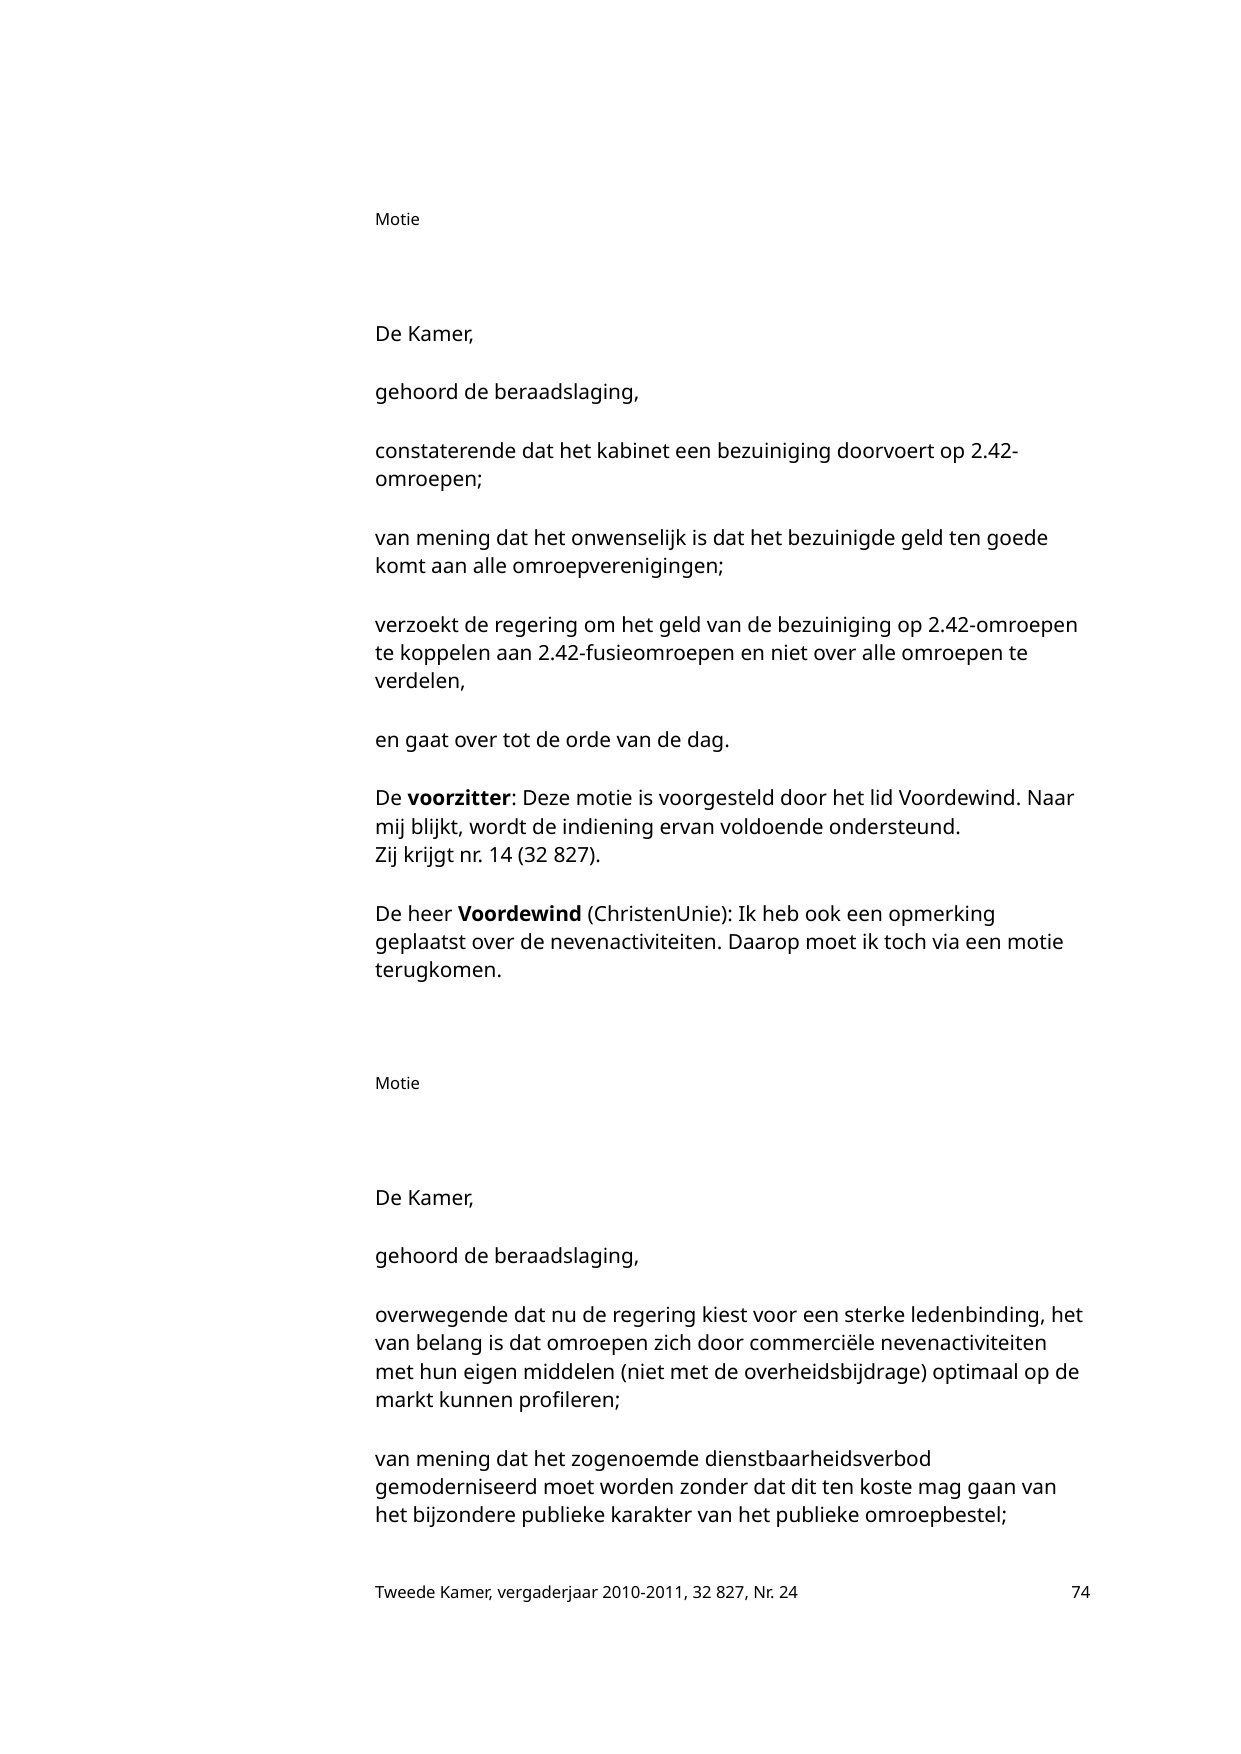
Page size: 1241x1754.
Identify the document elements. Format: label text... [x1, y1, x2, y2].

text gehoord de beraadslaging, [375, 1242, 1090, 1270]
text overwegende dat nu de regering kiest voor een sterke ledenbinding, het van belang is dat omroepen zich door commerciële nevenactiviteiten met hun eigen middelen (niet met de overheidsbijdrage) optimaal op de markt kunnen profileren; [375, 1300, 1090, 1414]
text van mening dat het zogenoemde dienstbaarheidsverbod gemoderniseerd moet worden zonder dat dit ten koste mag gaan van het bijzondere publieke karakter van het publieke omroepbestel; [375, 1444, 1090, 1529]
table_header Motie [375, 1072, 1090, 1125]
table_header Motie [375, 208, 1090, 261]
text constaterende dat het kabinet een bezuiniging doorvoert op 2.42-omroepen; [375, 436, 1090, 493]
text De Kamer, [375, 1183, 1090, 1212]
text gehoord de beraadslaging, [375, 377, 1090, 406]
text De heer Voordewind (ChristenUnie): Ik heb ook een opmerking geplaatst over de nevenactiviteiten. Daarop moet ik toch via een motie terugkomen. [375, 899, 1090, 984]
text De voorzitter: Deze motie is voorgesteld door het lid Voordewind. Naar mij blijkt, wordt de indiening ervan voldoende ondersteund. [375, 783, 1090, 840]
text verzoekt de regering om het geld van de bezuiniging op 2.42-omroepen te koppelen aan 2.42-fusieomroepen en niet over alle omroepen te verdelen, [375, 610, 1090, 695]
text van mening dat het onwenselijk is dat het bezuinigde geld ten goede komt aan alle omroepverenigingen; [375, 523, 1090, 580]
text en gaat over tot de orde van de dag. [375, 725, 1090, 753]
text Zij krijgt nr. 14 (32 827). [375, 840, 1090, 869]
text De Kamer, [375, 319, 1090, 347]
